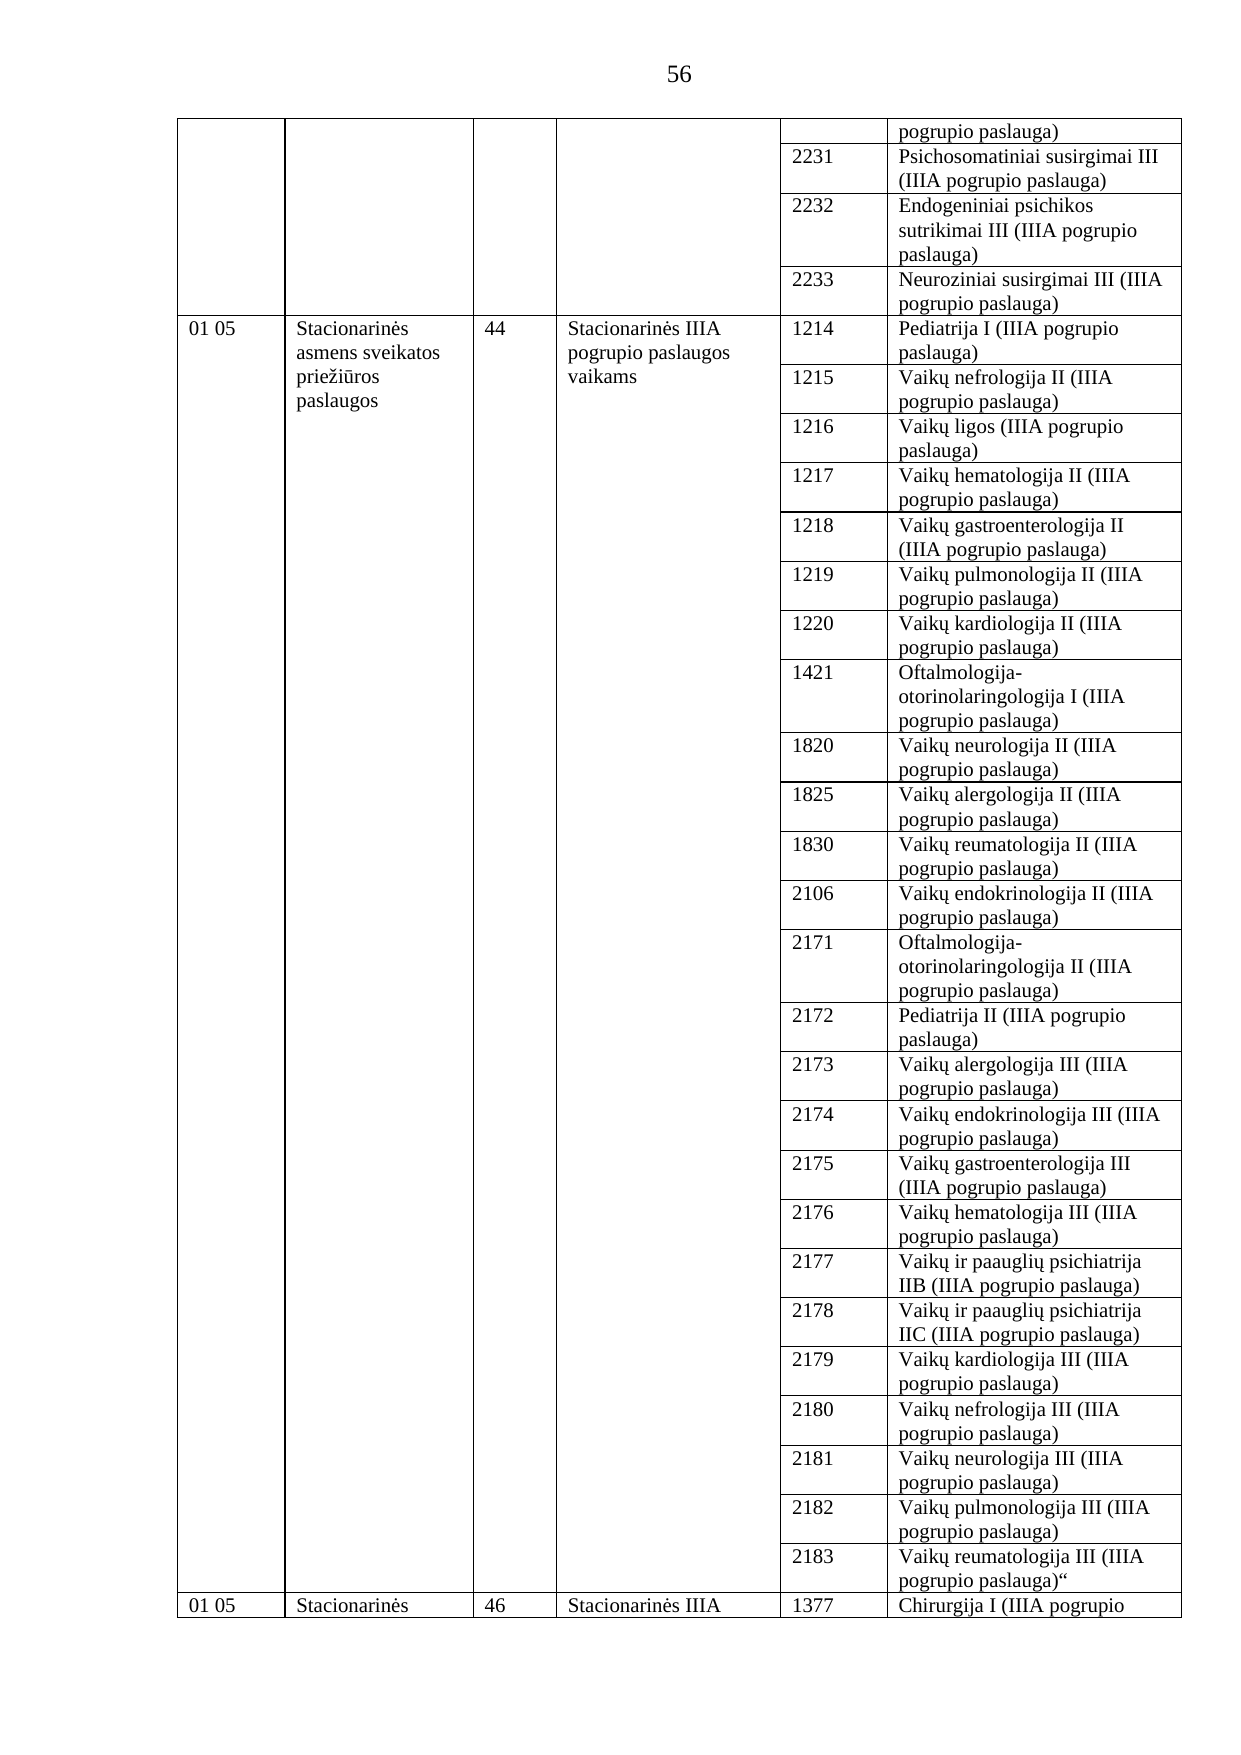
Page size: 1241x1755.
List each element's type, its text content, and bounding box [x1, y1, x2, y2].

table_cell Vaikų hematologija III (IIIA pogrupio paslauga) [888, 1200, 1181, 1248]
table_cell 2177 [781, 1249, 887, 1297]
table_cell 2172 [781, 1003, 887, 1051]
table_cell Pediatrija II (IIIA pogrupio paslauga) [888, 1003, 1181, 1051]
table_cell 1825 [781, 783, 887, 831]
table_cell Oftalmologija-otorinolaringologija I (IIIA pogrupio paslauga) [888, 660, 1181, 732]
table_cell Vaikų reumatologija II (IIIA pogrupio paslauga) [888, 832, 1181, 880]
table_cell 01 05 [178, 1593, 284, 1617]
table_cell 1377 [781, 1593, 887, 1617]
table_cell 1215 [781, 365, 887, 413]
table_cell Vaikų pulmonologija II (IIIA pogrupio paslauga) [888, 562, 1181, 610]
table_cell 1820 [781, 733, 887, 781]
table_cell Stacionarinės asmens sveikatos priežiūros paslaugos [286, 316, 473, 1592]
table_cell 2181 [781, 1446, 887, 1494]
table_cell Vaikų neurologija II (IIIA pogrupio paslauga) [888, 733, 1181, 781]
table_cell [178, 119, 284, 315]
table_cell Vaikų endokrinologija III (IIIA pogrupio paslauga) [888, 1101, 1181, 1149]
table_cell 44 [474, 316, 556, 1592]
table_cell Vaikų ir paauglių psichiatrija IIC (IIIA pogrupio paslauga) [888, 1298, 1181, 1346]
table_cell Neuroziniai susirgimai III (IIIA pogrupio paslauga) [888, 267, 1181, 315]
table_cell 1830 [781, 832, 887, 880]
table_cell 2179 [781, 1347, 887, 1395]
table_cell Chirurgija I (IIIA pogrupio [888, 1593, 1181, 1617]
table_cell 01 05 [178, 316, 284, 1592]
table_cell Psichosomatiniai susirgimai III (IIIA pogrupio paslauga) [888, 144, 1181, 192]
table_cell 1214 [781, 316, 887, 364]
table_cell Vaikų kardiologija II (IIIA pogrupio paslauga) [888, 611, 1181, 659]
table_cell 2180 [781, 1396, 887, 1444]
table_cell Vaikų ir paauglių psichiatrija IIB (IIIA pogrupio paslauga) [888, 1249, 1181, 1297]
table_cell pogrupio paslauga) [888, 119, 1181, 143]
table_cell Vaikų reumatologija III (IIIA pogrupio paslauga)“ [888, 1544, 1181, 1592]
table_cell 2171 [781, 930, 887, 1002]
table_cell 2182 [781, 1495, 887, 1543]
table_cell Vaikų kardiologija III (IIIA pogrupio paslauga) [888, 1347, 1181, 1395]
table_cell Vaikų hematologija II (IIIA pogrupio paslauga) [888, 463, 1181, 511]
table_cell Vaikų alergologija III (IIIA pogrupio paslauga) [888, 1052, 1181, 1100]
table_cell 2174 [781, 1101, 887, 1149]
table_cell Endogeniniai psichikos sutrikimai III (IIIA pogrupio paslauga) [888, 194, 1181, 266]
table_cell 2175 [781, 1151, 887, 1199]
table_cell [474, 119, 556, 315]
table_cell Vaikų alergologija II (IIIA pogrupio paslauga) [888, 783, 1181, 831]
table_cell 1218 [781, 513, 887, 561]
table_cell [557, 119, 780, 315]
table_cell 1219 [781, 562, 887, 610]
table_cell Vaikų nefrologija II (IIIA pogrupio paslauga) [888, 365, 1181, 413]
table_cell [286, 119, 473, 315]
table_cell Vaikų ligos (IIIA pogrupio paslauga) [888, 414, 1181, 462]
table_cell 2178 [781, 1298, 887, 1346]
table_cell 2106 [781, 881, 887, 929]
table_cell 2231 [781, 144, 887, 192]
table_cell 2183 [781, 1544, 887, 1592]
table_cell Vaikų pulmonologija III (IIIA pogrupio paslauga) [888, 1495, 1181, 1543]
table_cell Stacionarinės IIIA [557, 1593, 780, 1617]
table_cell 2173 [781, 1052, 887, 1100]
table_cell 2176 [781, 1200, 887, 1248]
table_cell Pediatrija I (IIIA pogrupio paslauga) [888, 316, 1181, 364]
table_cell Vaikų gastroenterologija III (IIIA pogrupio paslauga) [888, 1151, 1181, 1199]
table_cell Vaikų nefrologija III (IIIA pogrupio paslauga) [888, 1396, 1181, 1444]
table_cell 46 [474, 1593, 556, 1617]
table_cell Vaikų neurologija III (IIIA pogrupio paslauga) [888, 1446, 1181, 1494]
table_cell Oftalmologija-otorinolaringologija II (IIIA pogrupio paslauga) [888, 930, 1181, 1002]
table_cell 1421 [781, 660, 887, 732]
table_cell 1220 [781, 611, 887, 659]
table_cell Stacionarinės IIIA pogrupio paslaugos vaikams [557, 316, 780, 1592]
table_cell 2233 [781, 267, 887, 315]
table_cell 2232 [781, 194, 887, 266]
table_cell Stacionarinės [286, 1593, 473, 1617]
table_cell [781, 119, 887, 143]
table_cell Vaikų gastroenterologija II (IIIA pogrupio paslauga) [888, 513, 1181, 561]
table_cell 1216 [781, 414, 887, 462]
table_cell 1217 [781, 463, 887, 511]
table_cell Vaikų endokrinologija II (IIIA pogrupio paslauga) [888, 881, 1181, 929]
